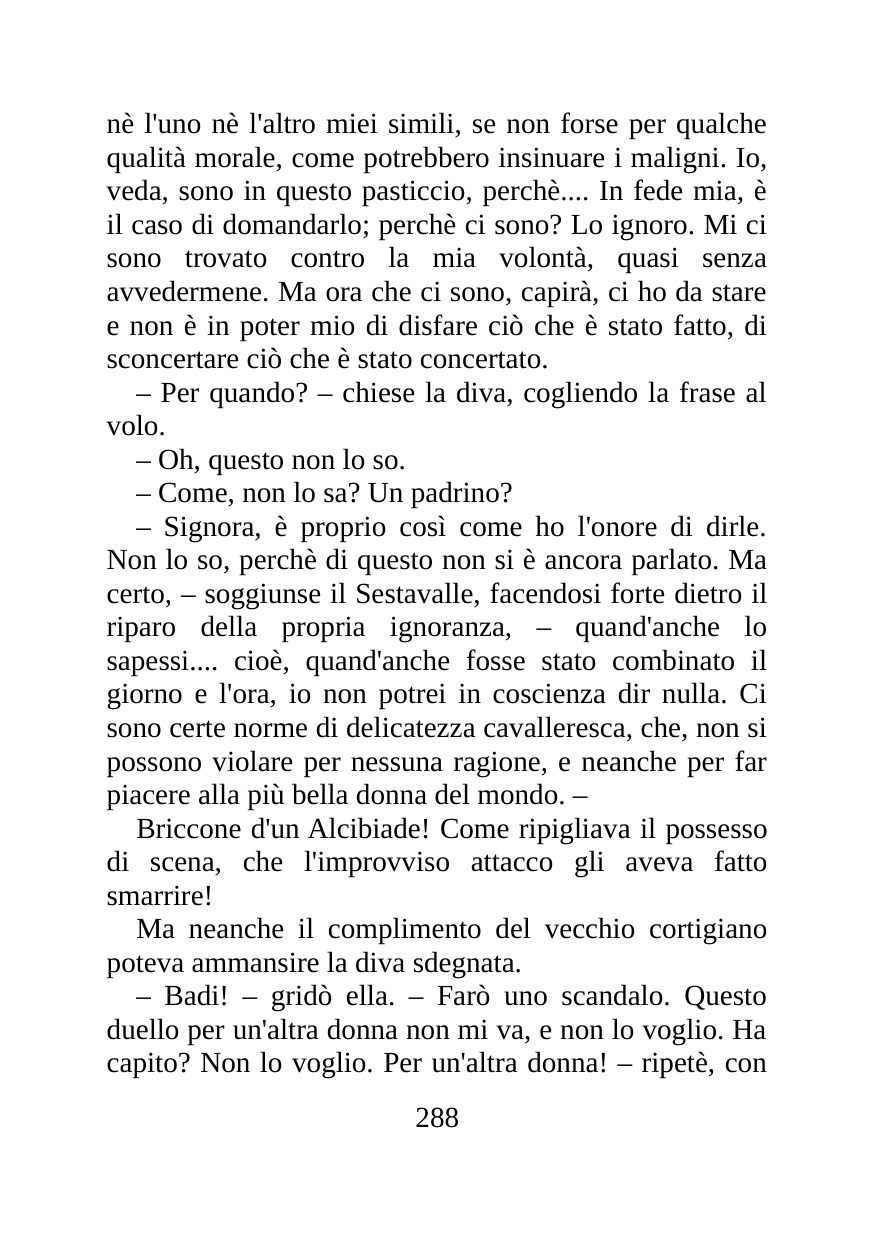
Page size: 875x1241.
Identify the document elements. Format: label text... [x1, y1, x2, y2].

text Briccone d'un Alcibiade! Come ripigliava il possesso di scena, che l'improvviso attacco gli aveva fatto smarrire! [106, 811, 768, 911]
text ‒ Come, non lo sa? Un padrino? [106, 475, 768, 509]
text ‒ Per quando? ‒ chiese la diva, cogliendo la frase al volo. [106, 375, 768, 442]
text Ma neanche il complimento del vecchio cortigiano poteva ammansire la diva sdegnata. [106, 911, 768, 978]
text nè l'uno nè l'altro miei simili, se non forse per qualche qualità morale, come potrebbero insinuare i maligni. Io, veda, sono in questo pasticcio, perchè.... In fede mia, è il caso di domandarlo; perchè ci sono? Lo ignoro. Mi ci sono trovato contro la mia volontà, quasi senza avvedermene. Ma ora che ci sono, capirà, ci ho da stare e non è in poter mio di disfare ciò che è stato fatto, di sconcertare ciò che è stato concertato. [106, 106, 768, 375]
text ‒ Badi! ‒ gridò ella. ‒ Farò uno scandalo. Questo duello per un'altra donna non mi va, e non lo voglio. Ha capito? Non lo voglio. Per un'altra donna! ‒ ripetè, con [106, 978, 768, 1079]
text ‒ Oh, questo non lo so. [106, 442, 768, 475]
text ‒ Signora, è proprio così come ho l'onore di dirle. Non lo so, perchè di questo non si è ancora parlato. Ma certo, ‒ soggiunse il Sestavalle, facendosi forte dietro il riparo della propria ignoranza, ‒ quand'anche lo sapessi.... cioè, quand'anche fosse stato combinato il giorno e l'ora, io non potrei in coscienza dir nulla. Ci sono certe norme di delicatezza cavalleresca, che, non si possono violare per nessuna ragione, e neanche per far piacere alla più bella donna del mondo. ‒ [106, 509, 768, 811]
